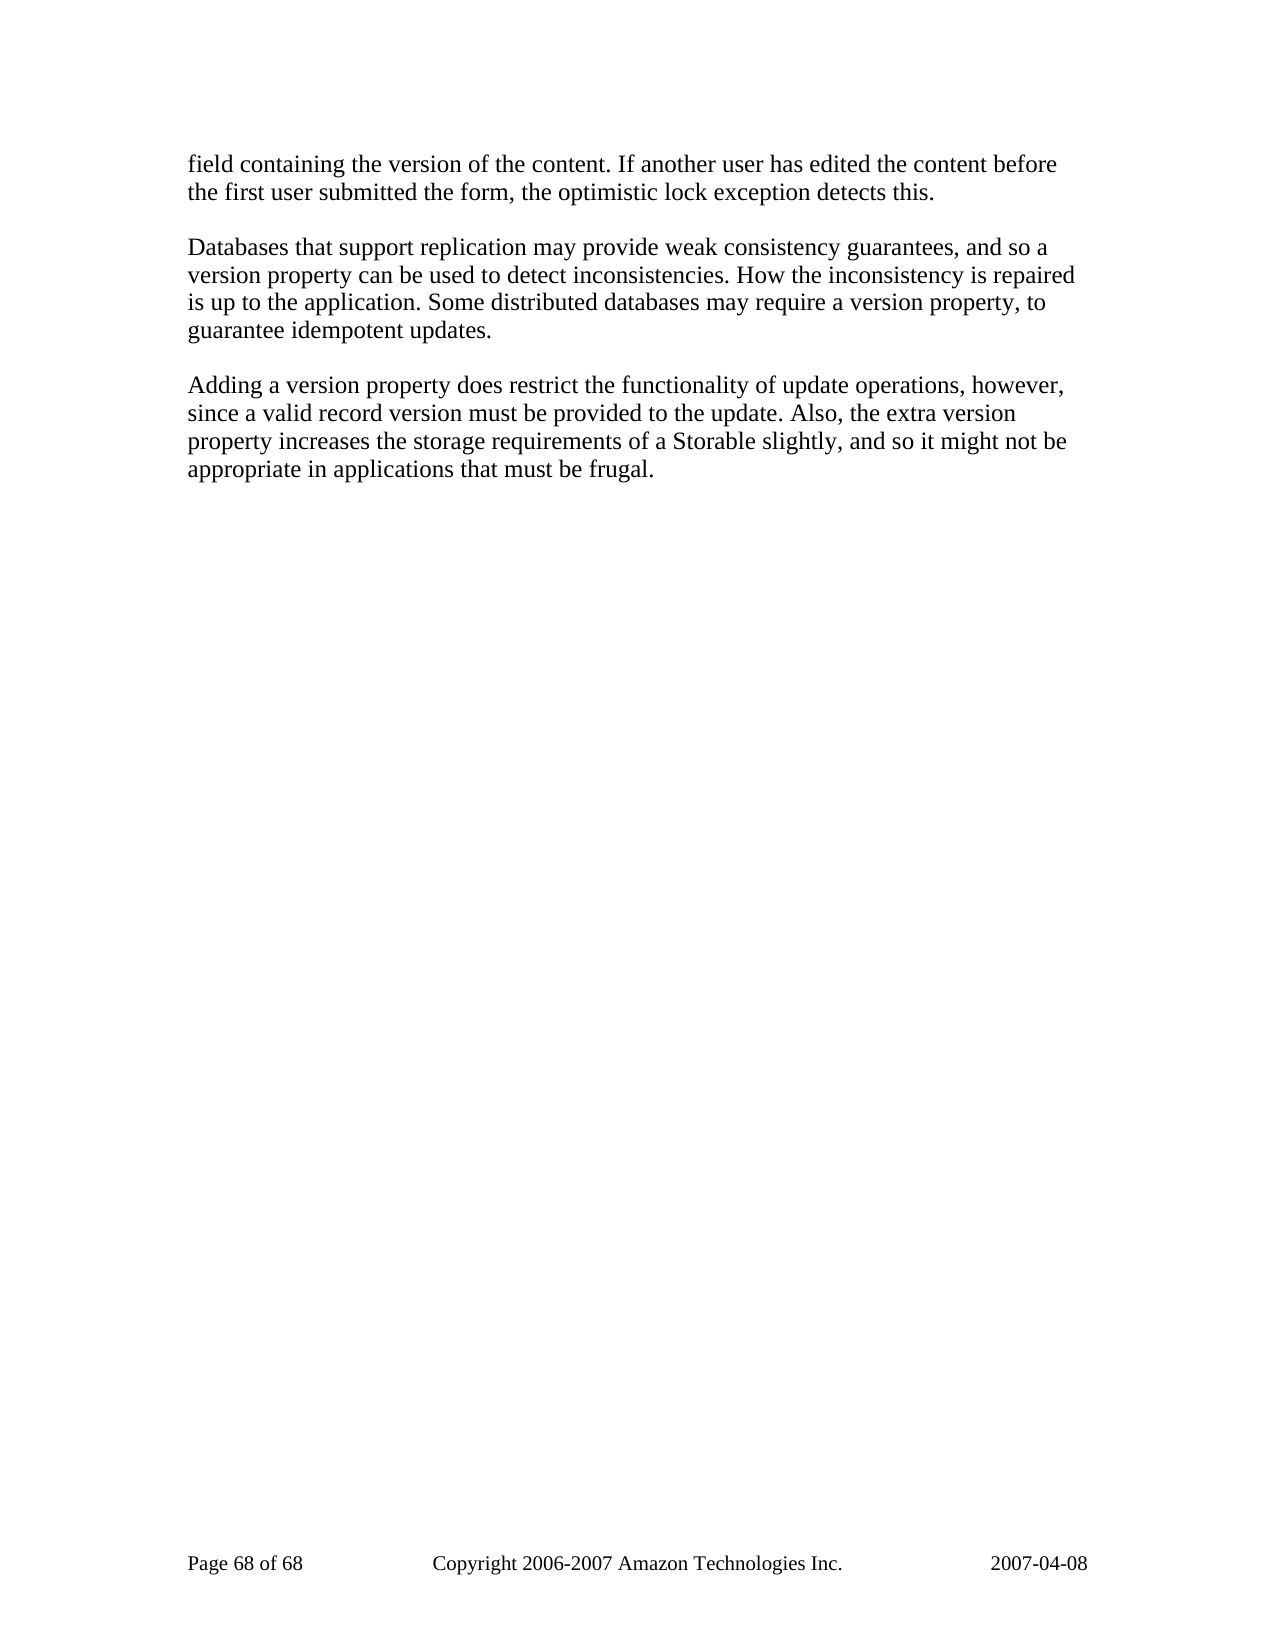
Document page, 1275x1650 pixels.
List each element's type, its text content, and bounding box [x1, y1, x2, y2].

text Adding a version property does restrict the functionality of update operations, however, since a valid record version must be provided to the update. Also, the extra version property increases the storage requirements of a Storable slightly, and so it might not be appropriate in applications that must be frugal. [187, 372, 1087, 482]
text field containing the version of the content. If another user has edited the content before the first user submitted the form, the optimistic lock exception detects this. [187, 150, 1087, 205]
text Databases that support replication may provide weak consistency guarantees, and so a version property can be used to detect inconsistencies. How the inconsistency is repaired is up to the application. Some distributed databases may require a version property, to guarantee idempotent updates. [187, 233, 1087, 344]
